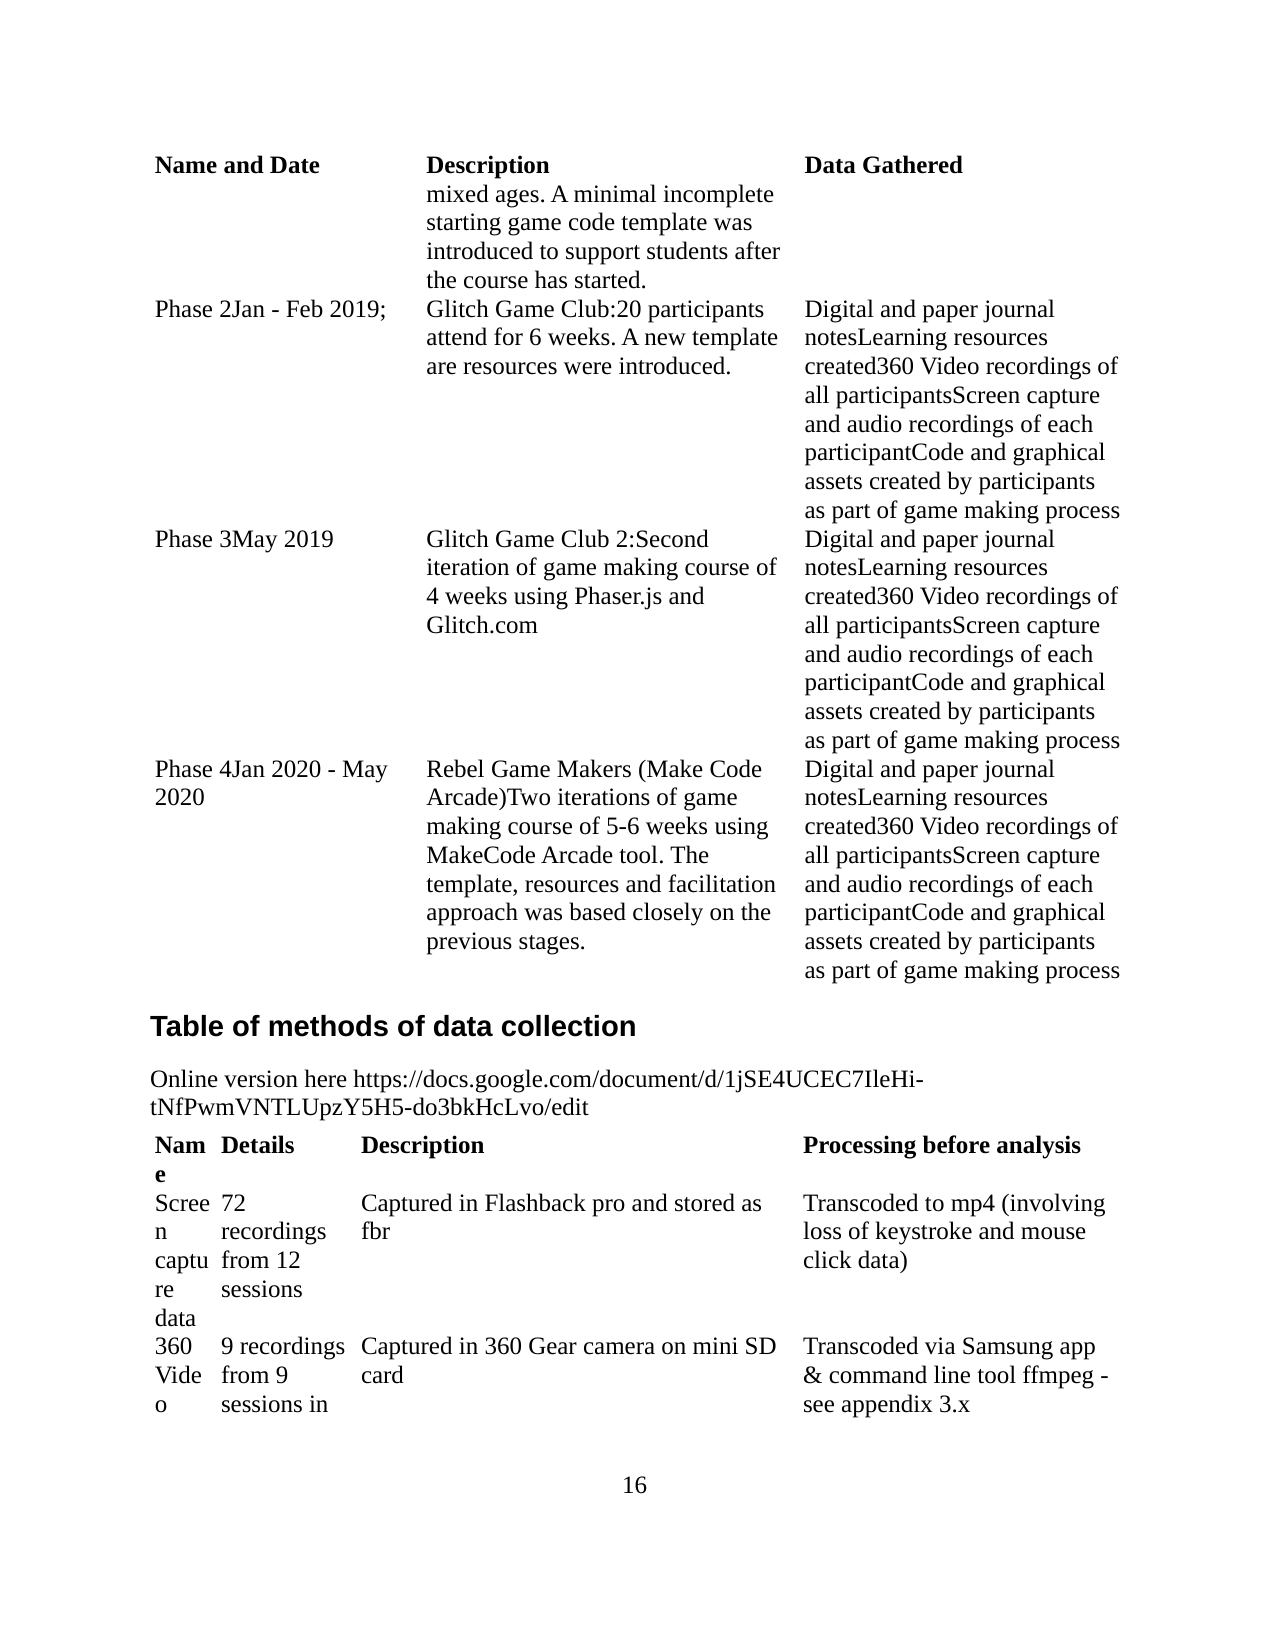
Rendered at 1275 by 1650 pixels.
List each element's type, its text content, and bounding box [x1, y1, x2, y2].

table_header Name [150, 1130, 216, 1188]
table_cell Phase 3May 2019 [150, 524, 422, 754]
table_cell mixed ages. A minimal incomplete starting game code template was introduced to support students after the course has started. [422, 179, 800, 294]
text Online version here https://docs.google.com/document/d/1jSE4UCEC7IleHi-tNfPwmVNTLUpzY5H5-do3bkHcLvo/edit [150, 1064, 1125, 1121]
table_cell Screen capture data [150, 1188, 216, 1331]
table_cell Captured in 360 Gear camera on mini SD card [356, 1331, 798, 1418]
table_header Data Gathered [800, 150, 1125, 179]
table_cell Glitch Game Club 2:Second iteration of game making course of 4 weeks using Phaser.js and Glitch.com [422, 524, 800, 754]
table_header Description [356, 1130, 798, 1188]
table_cell Digital and paper journal notesLearning resources created360 Video recordings of all participantsScreen capture and audio recordings of each participantCode and graphical assets created by participants as part of game making process [800, 294, 1125, 524]
table_cell Rebel Game Makers (Make Code Arcade)Two iterations of game making course of 5-6 weeks using MakeCode Arcade tool. The template, resources and facilitation approach was based closely on the previous stages. [422, 754, 800, 984]
table_cell Digital and paper journal notesLearning resources created360 Video recordings of all participantsScreen capture and audio recordings of each participantCode and graphical assets created by participants as part of game making process [800, 754, 1125, 984]
table_cell Phase 4Jan 2020 - May 2020 [150, 754, 422, 984]
table_cell [800, 179, 1125, 294]
table_cell 360 Video [150, 1331, 216, 1418]
subtitle Table of methods of data collection [150, 1009, 1125, 1042]
table_cell [150, 179, 422, 294]
table_cell Captured in Flashback pro and stored as fbr [356, 1188, 798, 1331]
table_header Name and Date [150, 150, 422, 179]
table_cell Transcoded to mp4 (involving loss of keystroke and mouse click data) [798, 1188, 1125, 1331]
table_header Details [216, 1130, 356, 1188]
table_cell Transcoded via Samsung app & command line tool ffmpeg - see appendix 3.x [798, 1331, 1125, 1418]
table_cell Glitch Game Club:20 participants attend for 6 weeks. A new template are resources were introduced. [422, 294, 800, 524]
table_cell 72 recordings from 12 sessions [216, 1188, 356, 1331]
table_cell 9 recordings from 9 sessions in [216, 1331, 356, 1418]
table_cell Phase 2Jan - Feb 2019; [150, 294, 422, 524]
table_header Processing before analysis [798, 1130, 1125, 1188]
table_header Description [422, 150, 800, 179]
table_cell Digital and paper journal notesLearning resources created360 Video recordings of all participantsScreen capture and audio recordings of each participantCode and graphical assets created by participants as part of game making process [800, 524, 1125, 754]
